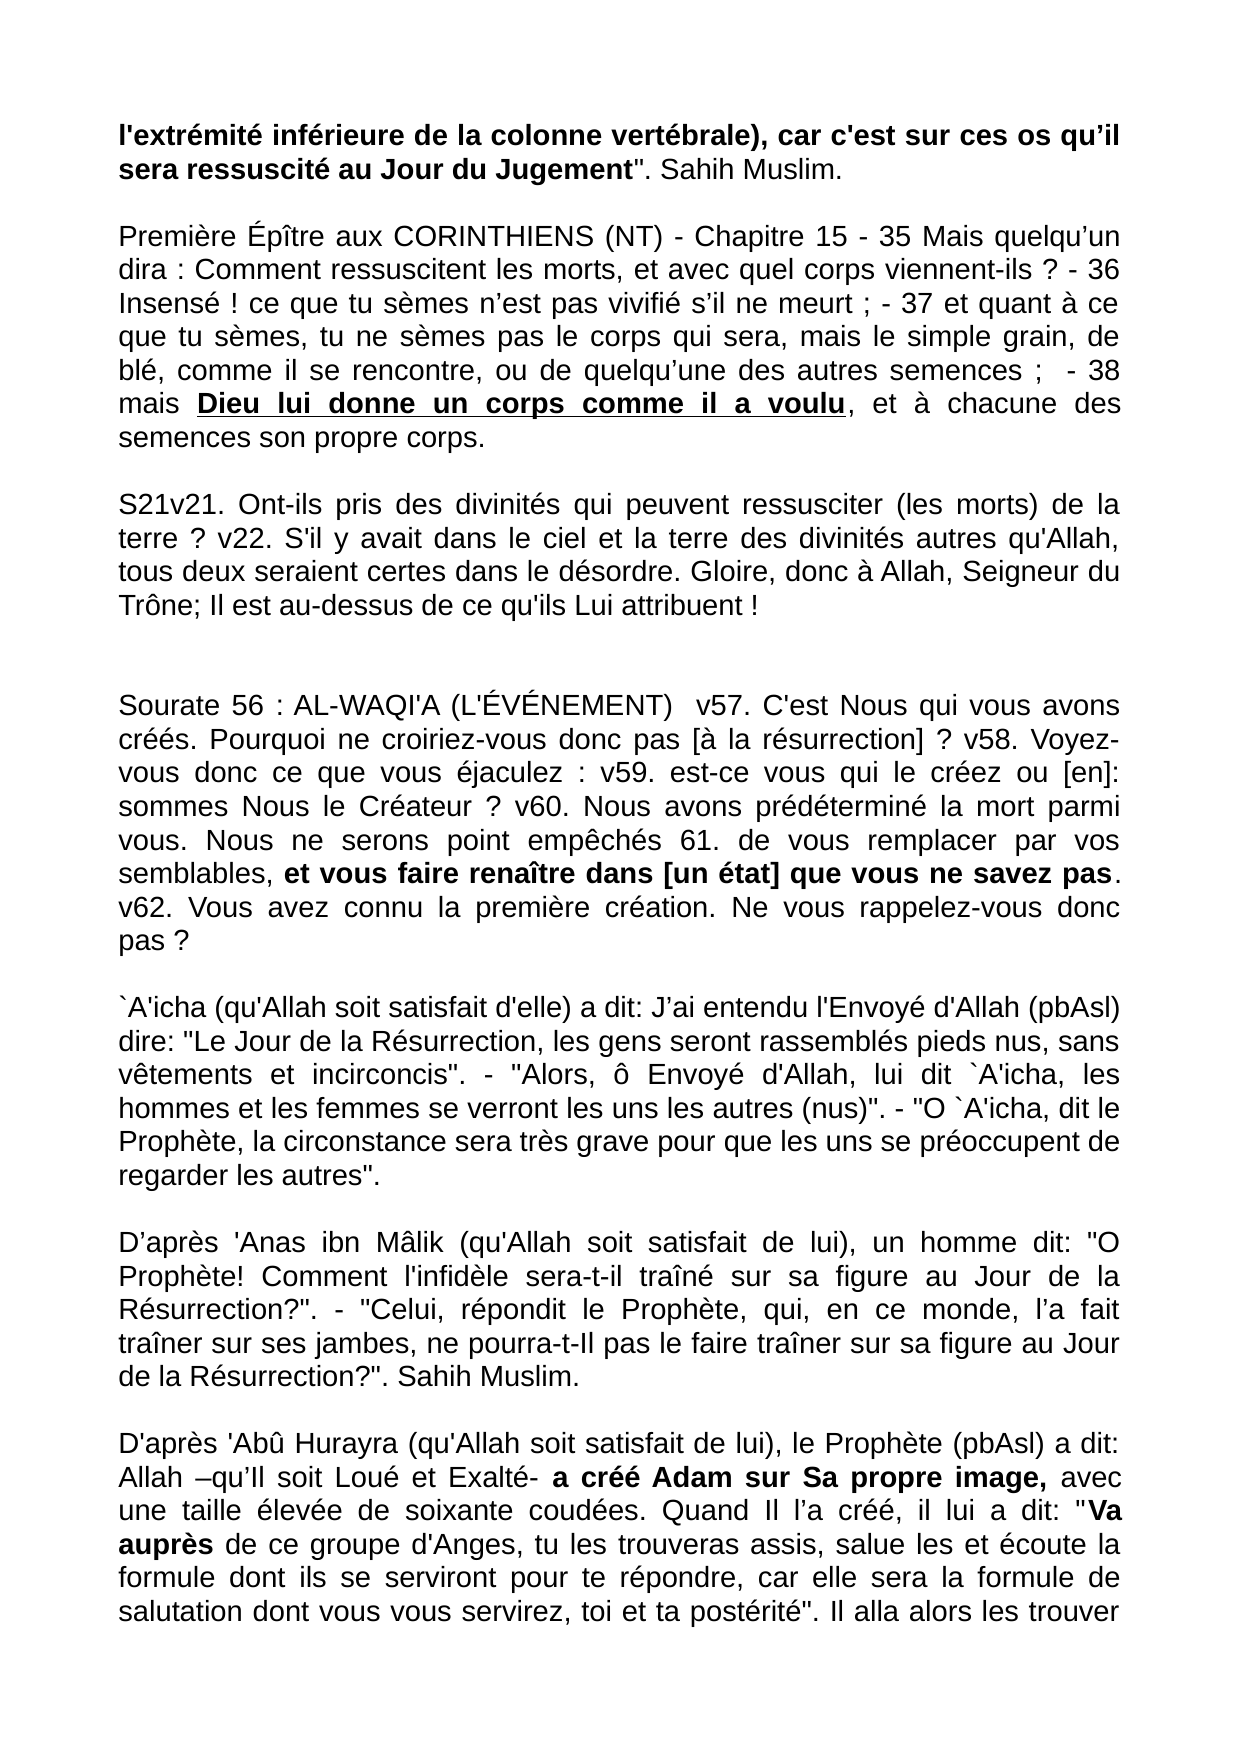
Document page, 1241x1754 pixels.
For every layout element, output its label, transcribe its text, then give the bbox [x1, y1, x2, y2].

text D’après 'Anas ibn Mâlik (qu'Allah soit satisfait de lui), un homme dit: "O Prophète! Comment l'infidèle sera-t-il traîné sur sa figure au Jour de la Résurrection?". - "Celui, répondit le Prophète, qui, en ce monde, l’a fait traîner sur ses jambes, ne pourra-t-Il pas le faire traîner sur sa figure au Jour de la Résurrection?". Sahih Muslim. [118, 1225, 1122, 1393]
text `A'icha (qu'Allah soit satisfait d'elle) a dit: J’ai entendu l'Envoyé d'Allah (pbAsl) dire: "Le Jour de la Résurrection, les gens seront rassemblés pieds nus, sans vêtements et incirconcis". - "Alors, ô Envoyé d'Allah, lui dit `A'icha, les hommes et les femmes se verront les uns les autres (nus)". - "O `A'icha, dit le Prophète, la circonstance sera très grave pour que les uns se préoccupent de regarder les autres". [118, 990, 1122, 1191]
text l'extrémité inférieure de la colonne vertébrale), car c'est sur ces os qu’il sera ressuscité au Jour du Jugement". Sahih Muslim. [118, 118, 1122, 185]
text S21v21. Ont-ils pris des divinités qui peuvent ressusciter (les morts) de la terre ? v22. S'il y avait dans le ciel et la terre des divinités autres qu'Allah, tous deux seraient certes dans le désordre. Gloire, donc à Allah, Seigneur du Trône; Il est au-dessus de ce qu'ils Lui attribuent ! [118, 487, 1122, 621]
text D'après 'Abû Hurayra (qu'Allah soit satisfait de lui), le Prophète (pbAsl) a dit: Allah –qu’Il soit Loué et Exalté- a créé Adam sur Sa propre image, avec une taille élevée de soixante coudées. Quand Il l’a créé, il lui a dit: "Va auprès de ce groupe d'Anges, tu les trouveras assis, salue les et écoute la formule dont ils se serviront pour te répondre, car elle sera la formule de salutation dont vous vous servirez, toi et ta postérité". Il alla alors les trouver [118, 1426, 1122, 1627]
text Sourate 56 : AL-WAQI'A (L'ÉVÉNEMENT) v57. C'est Nous qui vous avons créés. Pourquoi ne croiriez-vous donc pas [à la résurrection] ? v58. Voyez-vous donc ce que vous éjaculez : v59. est-ce vous qui le créez ou [en]: sommes Nous le Créateur ? v60. Nous avons prédéterminé la mort parmi vous. Nous ne serons point empêchés 61. de vous remplacer par vos semblables, et vous faire renaître dans [un état] que vous ne savez pas. v62. Vous avez connu la première création. Ne vous rappelez-vous donc pas ? [118, 688, 1122, 957]
text Première Épître aux CORINTHIENS (NT) - Chapitre 15 - 35 Mais quelqu’un dira : Comment ressuscitent les morts, et avec quel corps viennent-ils ? - 36 Insensé ! ce que tu sèmes n’est pas vivifié s’il ne meurt ; - 37 et quant à ce que tu sèmes, tu ne sèmes pas le corps qui sera, mais le simple grain, de blé, comme il se rencontre, ou de quelqu’une des autres semences ; - 38 mais Dieu lui donne un corps comme il a voulu, et à chacune des semences son propre corps. [118, 219, 1122, 453]
